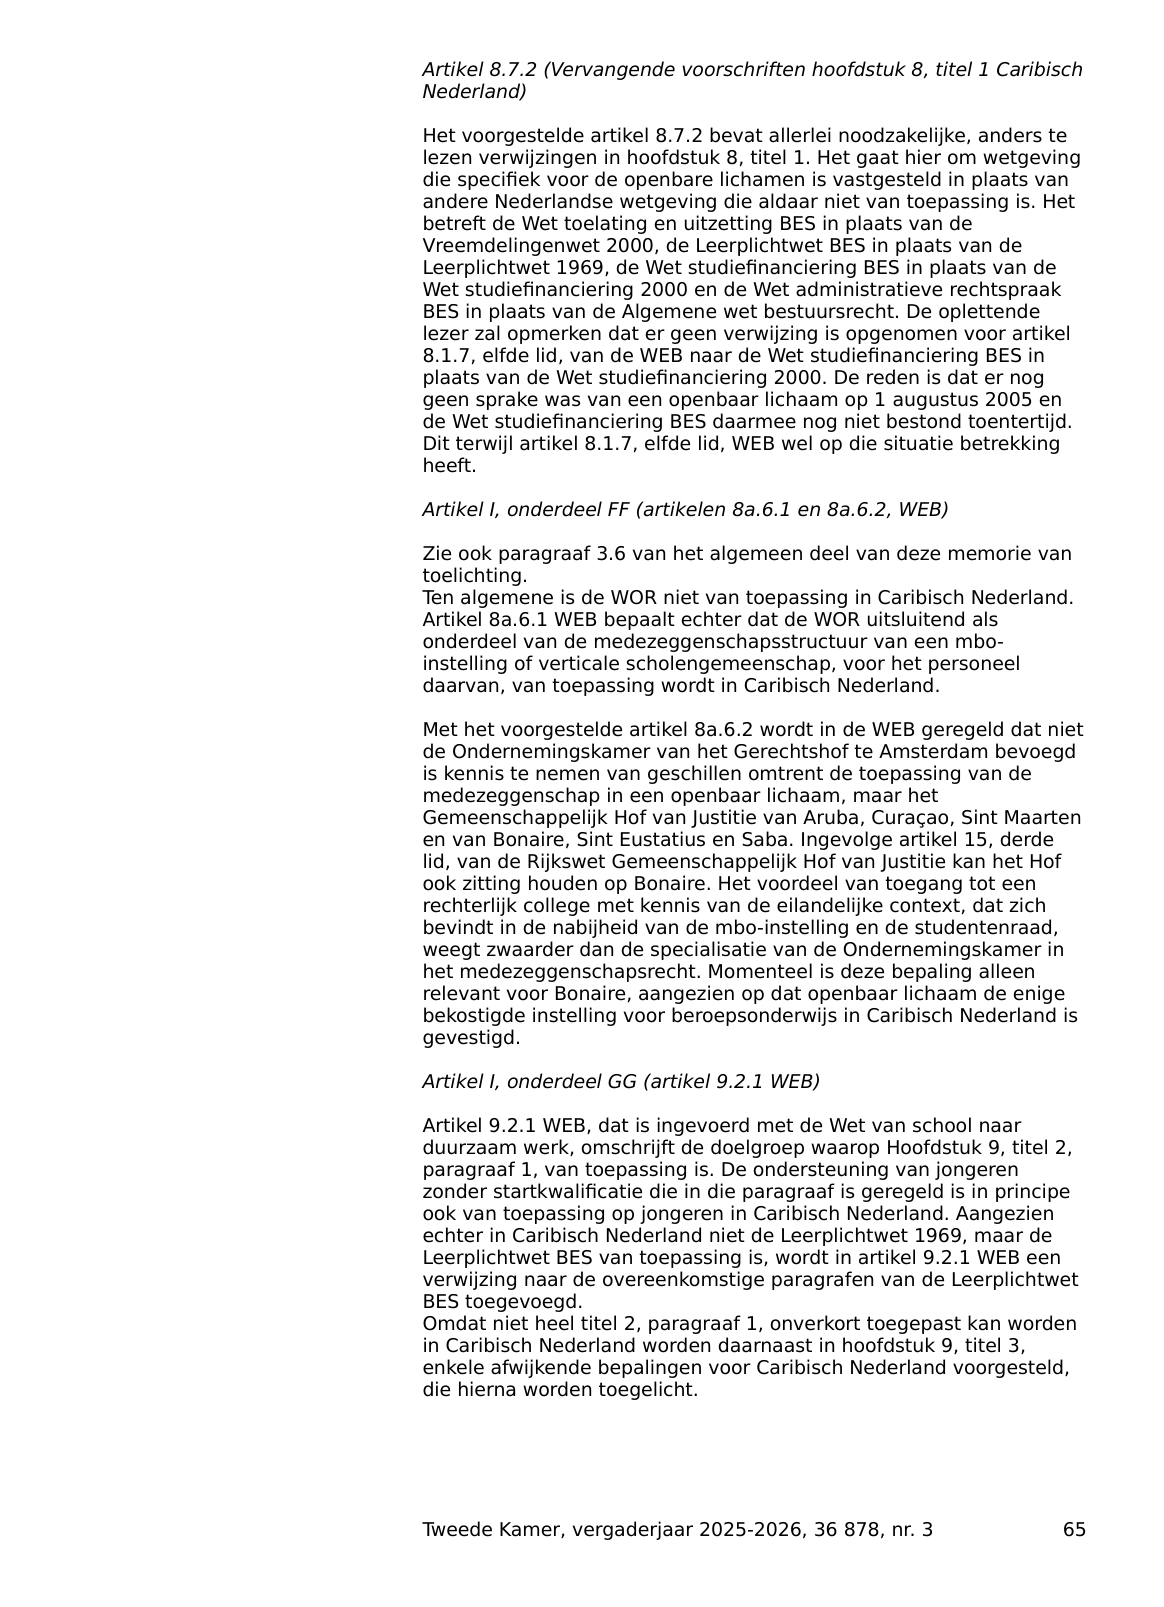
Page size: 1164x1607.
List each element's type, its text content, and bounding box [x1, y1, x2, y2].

text Artikel 9.2.1 WEB, dat is ingevoerd met de Wet van school naar duurzaam werk, omschrijft de doelgroep waarop Hoofdstuk 9, titel 2, paragraaf 1, van toepassing is. De ondersteuning van jongeren zonder startkwalificatie die in die paragraaf is geregeld is in principe ook van toepassing op jongeren in Caribisch Nederland. Aangezien echter in Caribisch Nederland niet de Leerplichtwet 1969, maar de Leerplichtwet BES van toepassing is, wordt in artikel 9.2.1 WEB een verwijzing naar de overeenkomstige paragrafen van de Leerplichtwet BES toegevoegd. [422, 1115, 1087, 1313]
text Het voorgestelde artikel 8.7.2 bevat allerlei noodzakelijke, anders te lezen verwijzingen in hoofdstuk 8, titel 1. Het gaat hier om wetgeving die specifiek voor de openbare lichamen is vastgesteld in plaats van andere Nederlandse wetgeving die aldaar niet van toepassing is. Het betreft de Wet toelating en uitzetting BES in plaats van de Vreemdelingenwet 2000, de Leerplichtwet BES in plaats van de Leerplichtwet 1969, de Wet studiefinanciering BES in plaats van de Wet studiefinanciering 2000 en de Wet administratieve rechtspraak BES in plaats van de Algemene wet bestuursrecht. De oplettende lezer zal opmerken dat er geen verwijzing is opgenomen voor artikel 8.1.7, elfde lid, van de WEB naar de Wet studiefinanciering BES in plaats van de Wet studiefinanciering 2000. De reden is dat er nog geen sprake was van een openbaar lichaam op 1 augustus 2005 en de Wet studiefinanciering BES daarmee nog niet bestond toentertijd. Dit terwijl artikel 8.1.7, elfde lid, WEB wel op die situatie betrekking heeft. [422, 125, 1087, 477]
subtitle Artikel I, onderdeel GG (artikel 9.2.1 WEB) [422, 1071, 1087, 1093]
text Zie ook paragraaf 3.6 van het algemeen deel van deze memorie van toelichting. [422, 543, 1087, 587]
subtitle Artikel I, onderdeel FF (artikelen 8a.6.1 en 8a.6.2, WEB) [422, 499, 1087, 521]
text Ten algemene is de WOR niet van toepassing in Caribisch Nederland. Artikel 8a.6.1 WEB bepaalt echter dat de WOR uitsluitend als onderdeel van de medezeggenschapsstructuur van een mbo-instelling of verticale scholengemeenschap, voor het personeel daarvan, van toepassing wordt in Caribisch Nederland. [422, 587, 1087, 697]
text Omdat niet heel titel 2, paragraaf 1, onverkort toegepast kan worden in Caribisch Nederland worden daarnaast in hoofdstuk 9, titel 3, enkele afwijkende bepalingen voor Caribisch Nederland voorgesteld, die hierna worden toegelicht. [422, 1313, 1087, 1401]
text Met het voorgestelde artikel 8a.6.2 wordt in de WEB geregeld dat niet de Ondernemingskamer van het Gerechtshof te Amsterdam bevoegd is kennis te nemen van geschillen omtrent de toepassing van de medezeggenschap in een openbaar lichaam, maar het Gemeenschappelijk Hof van Justitie van Aruba, Curaçao, Sint Maarten en van Bonaire, Sint Eustatius en Saba. Ingevolge artikel 15, derde lid, van de Rijkswet Gemeenschappelijk Hof van Justitie kan het Hof ook zitting houden op Bonaire. Het voordeel van toegang tot een rechterlijk college met kennis van de eilandelijke context, dat zich bevindt in de nabijheid van de mbo-instelling en de studentenraad, weegt zwaarder dan de specialisatie van de Ondernemingskamer in het medezeggenschapsrecht. Momenteel is deze bepaling alleen relevant voor Bonaire, aangezien op dat openbaar lichaam de enige bekostigde instelling voor beroepsonderwijs in Caribisch Nederland is gevestigd. [422, 719, 1087, 1049]
subtitle Artikel 8.7.2 (Vervangende voorschriften hoofdstuk 8, titel 1 Caribisch Nederland) [422, 59, 1087, 103]
